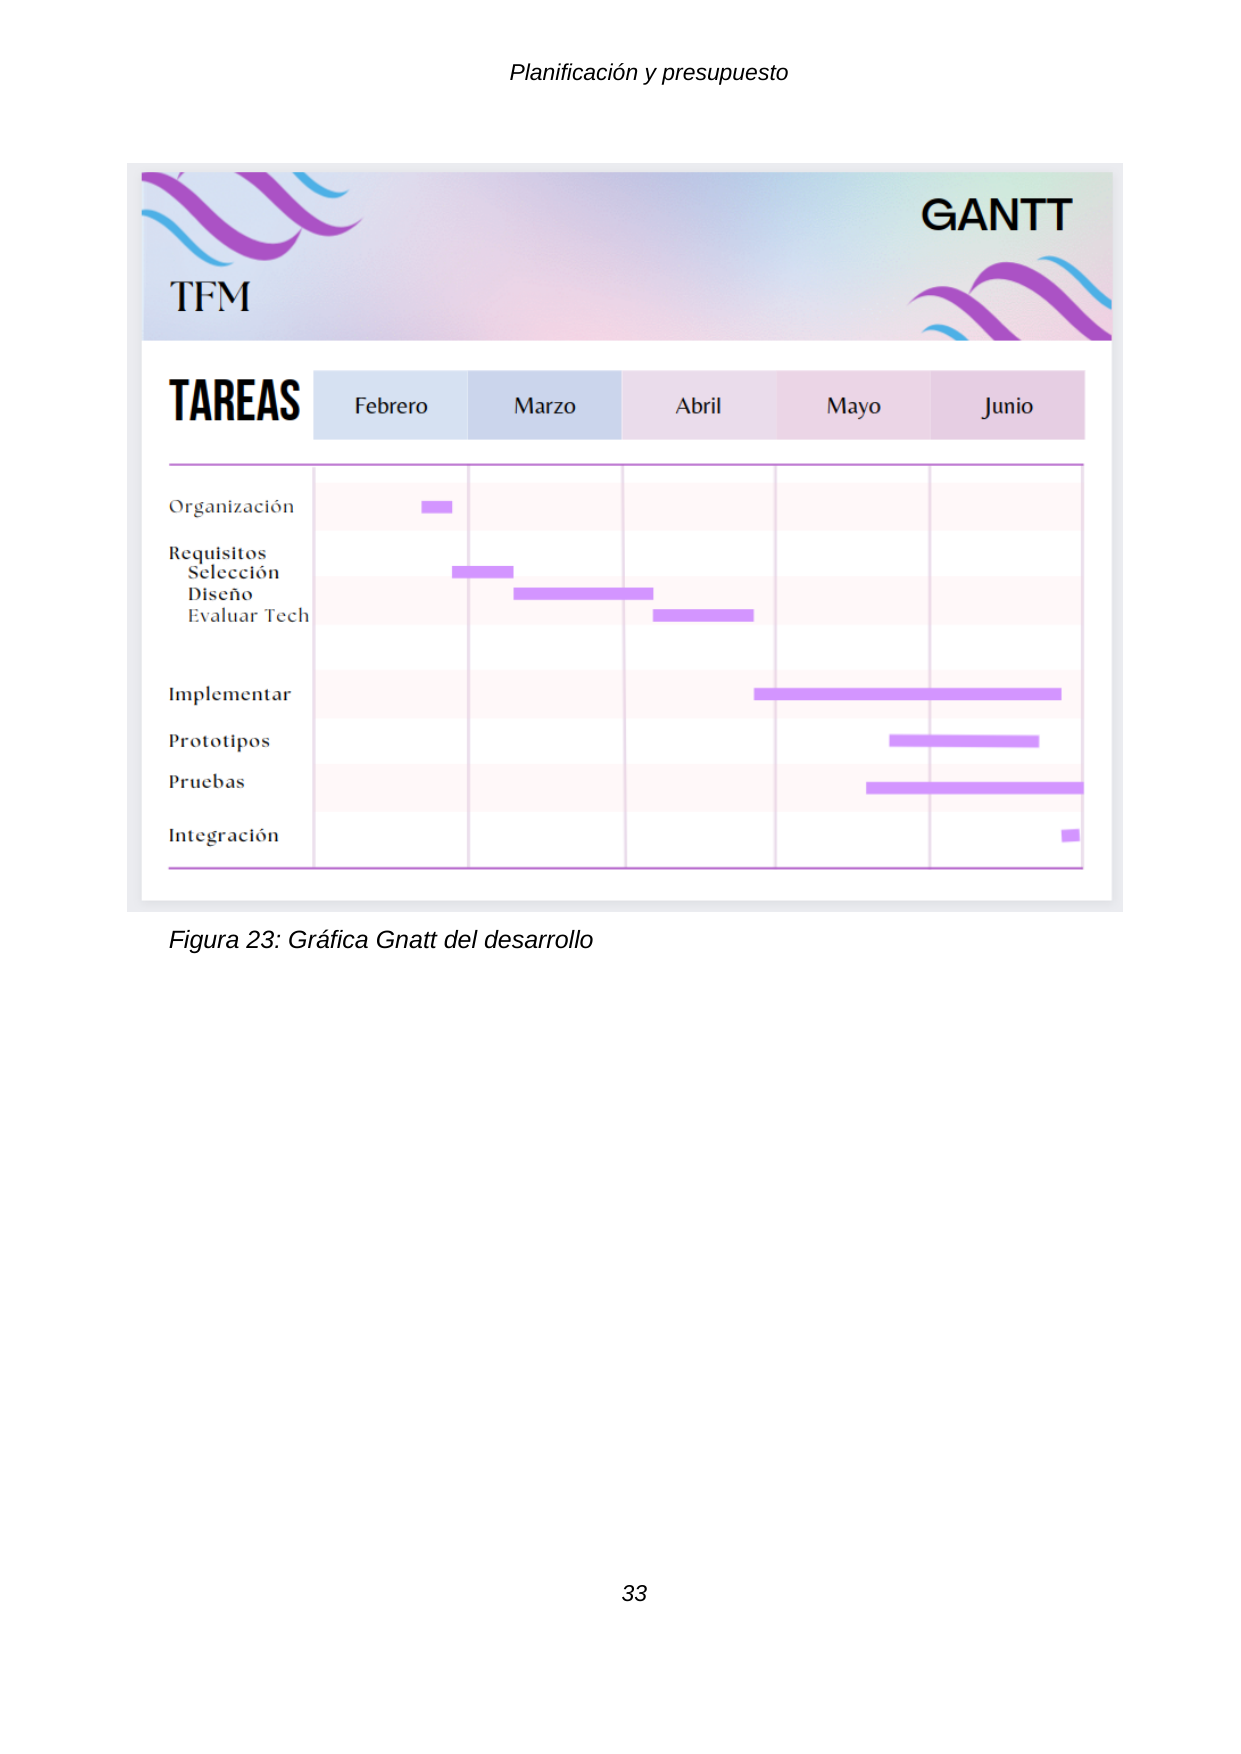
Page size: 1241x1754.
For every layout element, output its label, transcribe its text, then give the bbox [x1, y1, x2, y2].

text Figura 23: Gráfica Gnatt del desarrollo [127, 912, 1123, 953]
picture [127, 163, 1123, 912]
